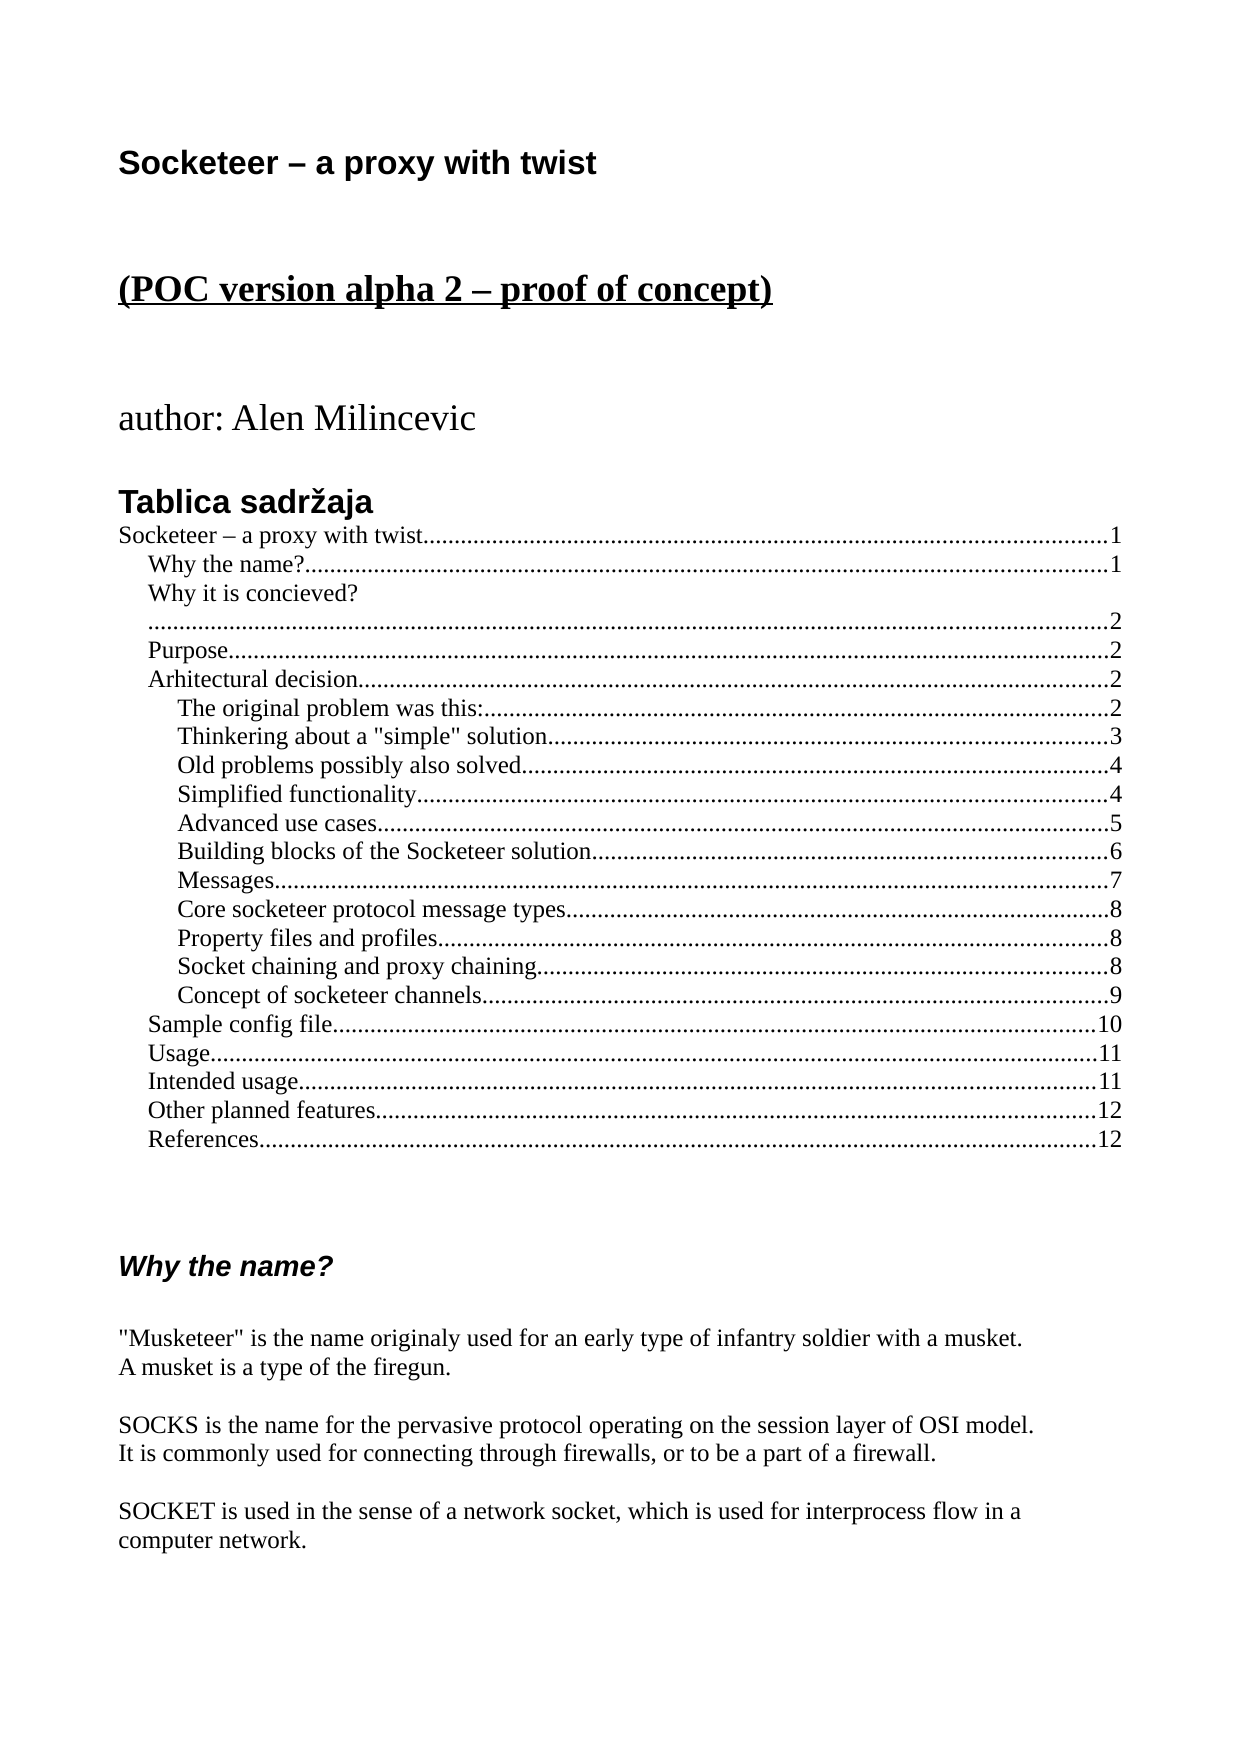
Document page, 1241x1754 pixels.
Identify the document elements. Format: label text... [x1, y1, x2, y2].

subtitle Tablica sadržaja [118, 482, 1122, 520]
text Intended usage 11 [148, 1066, 1122, 1095]
text Old problems possibly also solved 4 [177, 750, 1122, 779]
text The original problem was this: 2 [177, 693, 1122, 721]
text (POC version alpha 2 – proof of concept) [118, 266, 1122, 309]
text author: Alen Milincevic [118, 396, 1122, 439]
text Sample config file 10 [148, 1009, 1122, 1038]
text Socket chaining and proxy chaining 8 [177, 951, 1122, 980]
text SOCKS is the name for the pervasive protocol operating on the session layer of OSI model. It is commonly used for connecting through firewalls, or to be a part of a firewall. SOCKET is used in the sense of a network socket, which is used for interprocess flow in a computer network. [118, 1381, 1122, 1553]
text Arhitectural decision 2 [148, 664, 1122, 693]
text Concept of socketeer channels 9 [177, 980, 1122, 1009]
text Why the name? 1 [148, 549, 1122, 578]
text "Musketeer" is the name originaly used for an early type of infantry soldier with a musket. A musket is a type of the firegun. [118, 1295, 1122, 1381]
subtitle Socketeer – a proxy with twist [118, 143, 1122, 182]
text Other planned features 12 [148, 1095, 1122, 1124]
text Simplified functionality 4 [177, 779, 1122, 808]
text Core socketeer protocol message types 8 [177, 894, 1122, 923]
text References 12 [148, 1124, 1122, 1153]
text Why it is concieved? 2 [148, 578, 1122, 635]
text Thinkering about a "simple" solution 3 [177, 721, 1122, 750]
text Messages 7 [177, 865, 1122, 894]
text Socketeer – a proxy with twist 1 [118, 520, 1122, 549]
text Property files and profiles 8 [177, 923, 1122, 951]
text Purpose 2 [148, 635, 1122, 664]
subtitle Why the name? [118, 1249, 1122, 1282]
text Advanced use cases 5 [177, 808, 1122, 836]
text Building blocks of the Socketeer solution 6 [177, 836, 1122, 865]
text Usage 11 [148, 1038, 1122, 1066]
